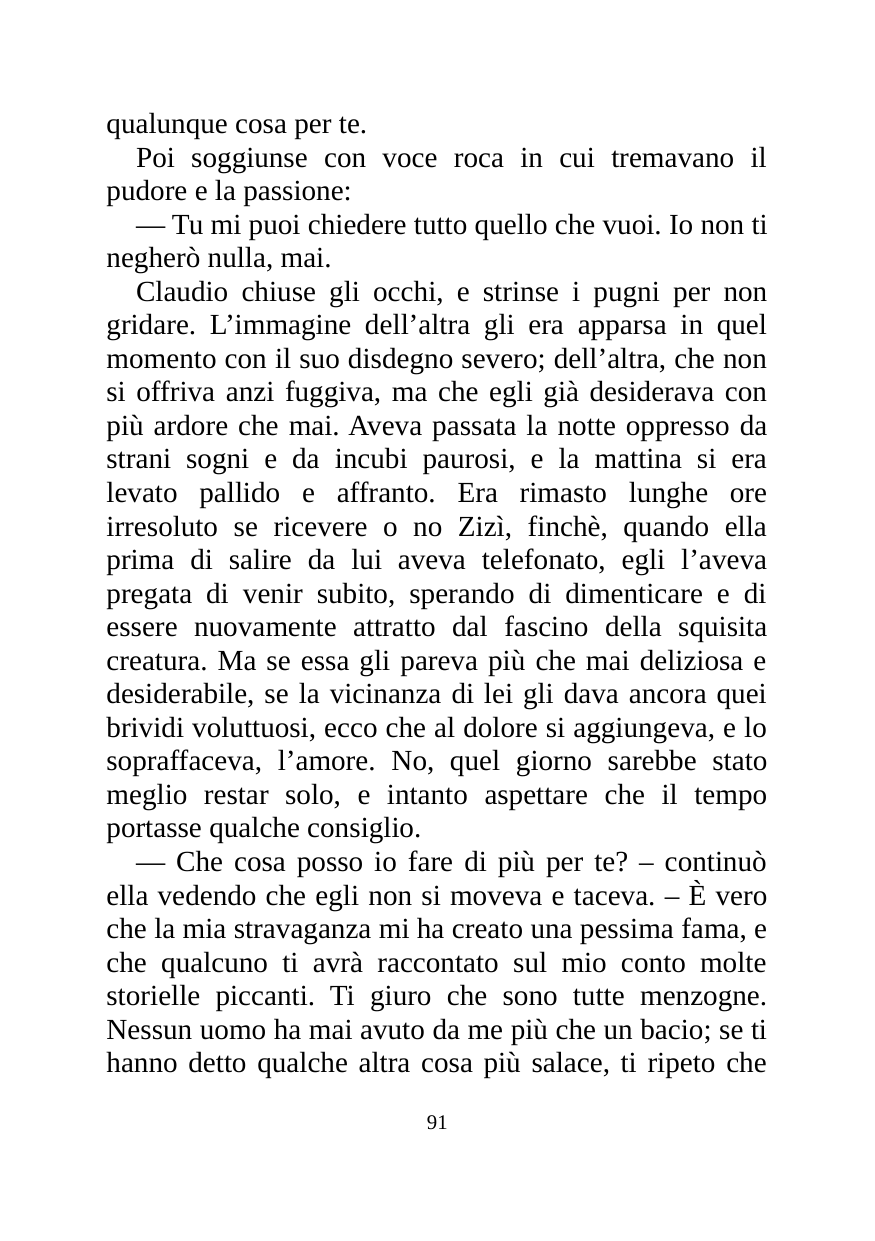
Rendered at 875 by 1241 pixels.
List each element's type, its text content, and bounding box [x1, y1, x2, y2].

text Poi soggiunse con voce roca in cui tremavano il pudore e la passione: [106, 140, 768, 207]
text qualunque cosa per te. [106, 106, 768, 140]
text — Tu mi puoi chiedere tutto quello che vuoi. Io non ti negherò nulla, mai. [106, 207, 768, 274]
text Claudio chiuse gli occhi, e strinse i pugni per non gridare. L’immagine dell’altra gli era apparsa in quel momento con il suo disdegno severo; dell’altra, che non si offriva anzi fuggiva, ma che egli già desiderava con più ardore che mai. Aveva passata la notte oppresso da strani sogni e da incubi paurosi, e la mattina si era levato pallido e affranto. Era rimasto lunghe ore irresoluto se ricevere o no Zizì, finchè, quando ella prima di salire da lui aveva telefonato, egli l’aveva pregata di venir subito, sperando di dimenticare e di essere nuovamente attratto dal fascino della squisita creatura. Ma se essa gli pareva più che mai deliziosa e desiderabile, se la vicinanza di lei gli dava ancora quei brividi voluttuosi, ecco che al dolore si aggiungeva, e lo sopraffaceva, l’amore. No, quel giorno sarebbe stato meglio restar solo, e intanto aspettare che il tempo portasse qualche consiglio. [106, 274, 768, 844]
text — Che cosa posso io fare di più per te? – continuò ella vedendo che egli non si moveva e taceva. – È vero che la mia stravaganza mi ha creato una pessima fama, e che qualcuno ti avrà raccontato sul mio conto molte storielle piccanti. Ti giuro che sono tutte menzogne. Nessun uomo ha mai avuto da me più che un bacio; se ti hanno detto qualche altra cosa più salace, ti ripeto che [106, 844, 768, 1079]
